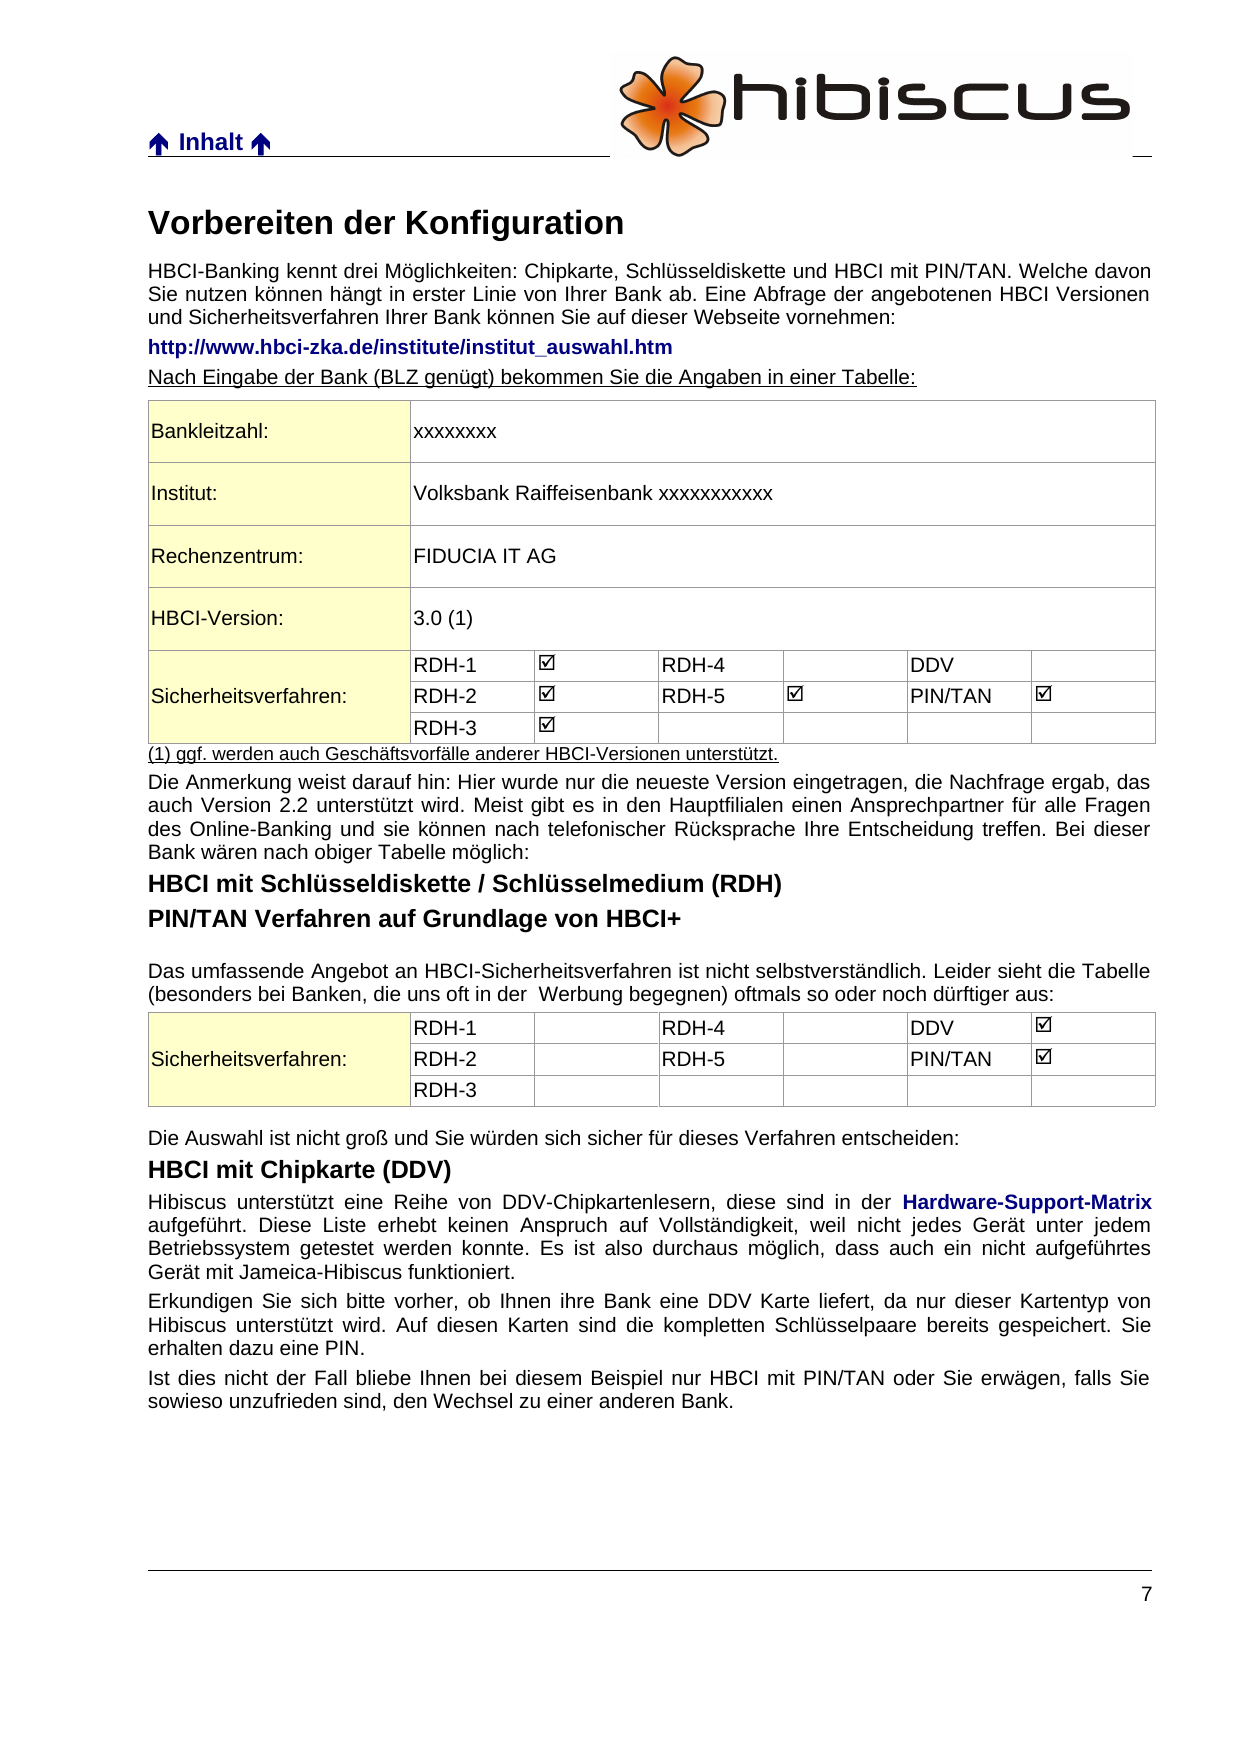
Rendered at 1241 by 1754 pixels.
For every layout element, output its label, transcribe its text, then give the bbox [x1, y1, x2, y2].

table_header xxxxxxxx [411, 401, 1155, 462]
table_header RDH-4 [660, 1013, 783, 1043]
table_cell Volksbank Raiffeisenbank xxxxxxxxxxx [411, 463, 1155, 525]
table_cell  [535, 682, 658, 712]
text HBCI-Banking kennt drei Möglichkeiten: Chipkarte, Schlüsseldiskette und HBCI mit PIN/TAN. Welche davon Sie nutzen können hängt in erster Linie von Ihrer Bank ab. Eine Abfrage der angebotenen HBCI Versionen und Sicherheitsverfahren Ihrer Bank können Sie auf dieser Webseite vornehmen: [148, 259, 1152, 329]
table_cell RDH-3 [411, 713, 534, 743]
text Die Auswahl ist nicht groß und Sie würden sich sicher für dieses Verfahren entscheiden: [148, 1126, 1152, 1150]
table_cell Rechenzentrum: [149, 526, 410, 587]
table_cell  [784, 682, 907, 712]
table_header DDV [908, 1013, 1031, 1043]
table_cell [784, 713, 907, 743]
text Hibiscus unterstützt eine Reihe von DDV-Chipkartenlesern, diese sind in der Hardware-Support-Matrix aufgeführt. Diese Liste erhebt keinen Anspruch auf Vollständigkeit, weil nicht jedes Gerät unter jedem Betriebssystem getestet werden konnte. Es ist also durchaus möglich, dass auch ein nicht aufgeführtes Gerät mit Jameica-Hibiscus funktioniert. [148, 1191, 1152, 1283]
table_cell Sicherheitsverfahren: [149, 651, 410, 743]
table_header RDH-4 [659, 651, 783, 681]
table_cell RDH-5 [660, 1044, 783, 1075]
table_header [784, 1013, 907, 1043]
picture [610, 51, 1133, 159]
table_cell PIN/TAN [908, 682, 1031, 712]
table_cell HBCI-Version: [149, 588, 410, 650]
table_cell [1032, 713, 1155, 743]
table_cell RDH-3 [411, 1076, 534, 1106]
table_cell  [1032, 682, 1155, 712]
table_cell  [535, 713, 658, 743]
table_header DDV [908, 651, 1031, 681]
text Erkundigen Sie sich bitte vorher, ob Ihnen ihre Bank eine DDV Karte liefert, da nur dieser Kartentyp von Hibiscus unterstützt wird. Auf diesen Karten sind die kompletten Schlüsselpaare bereits gespeichert. Sie erhalten dazu eine PIN. [148, 1290, 1152, 1359]
table_cell [784, 1076, 907, 1106]
text PIN/TAN Verfahren auf Grundlage von HBCI+ [148, 904, 1152, 932]
table_cell 3.0 (1) [411, 588, 1155, 650]
text Das umfassende Angebot an HBCI-Sicherheitsverfahren ist nicht selbstverständlich. Leider sieht die Tabelle (besonders bei Banken, die uns oft in der Werbung begegnen) oftmals so oder noch dürftiger aus: [148, 959, 1152, 1006]
table_header RDH-1 [411, 651, 534, 681]
table_header [1032, 651, 1155, 681]
table_header [535, 1013, 658, 1043]
table_header  [535, 651, 658, 681]
table_cell Institut: [149, 463, 410, 525]
text HBCI mit Schlüsseldiskette / Schlüsselmedium (RDH) [148, 870, 1152, 898]
table_cell PIN/TAN [908, 1044, 1031, 1075]
table_cell RDH-5 [659, 682, 783, 712]
table_cell  [1032, 1044, 1155, 1075]
table_cell RDH-2 [411, 1044, 534, 1075]
text (1) ggf. werden auch Geschäftsvorfälle anderer HBCI-Versionen unterstützt. [148, 744, 1152, 764]
subtitle Vorbereiten der Konfiguration [148, 204, 1152, 242]
text Ist dies nicht der Fall bliebe Ihnen bei diesem Beispiel nur HBCI mit PIN/TAN oder Sie erwägen, falls Sie sowieso unzufrieden sind, den Wechsel zu einer anderen Bank. [148, 1366, 1152, 1412]
table_cell [908, 713, 1031, 743]
table_cell [1032, 1076, 1155, 1106]
text Nach Eingabe der Bank (BLZ genügt) bekommen Sie die Angaben in einer Tabelle: [148, 365, 1152, 388]
text Die Anmerkung weist darauf hin: Hier wurde nur die neueste Version eingetragen, die Nachfrage ergab, das auch Version 2.2 unterstützt wird. Meist gibt es in den Hauptfilialen einen Ansprechpartner für alle Fragen des Online-Banking und sie können nach telefonischer Rücksprache Ihre Entscheidung treffen. Bei dieser Bank wären nach obiger Tabelle möglich: [148, 771, 1152, 864]
table_cell RDH-2 [411, 682, 534, 712]
text http://www.hbci-zka.de/institute/institut_auswahl.htm [148, 336, 1152, 359]
table_cell [784, 1044, 907, 1075]
table_cell FIDUCIA IT AG [411, 526, 1155, 587]
table_cell [659, 713, 783, 743]
table_cell [660, 1076, 783, 1106]
table_header RDH-1 [411, 1013, 534, 1043]
table_header Sicherheitsverfahren: [149, 1013, 410, 1106]
table_cell [908, 1076, 1031, 1106]
table_header  [1032, 1013, 1155, 1043]
table_header Bankleitzahl: [149, 401, 410, 462]
table_cell [535, 1044, 658, 1075]
table_cell [535, 1076, 658, 1106]
table_header [784, 651, 907, 681]
text HBCI mit Chipkarte (DDV) [148, 1156, 1152, 1184]
